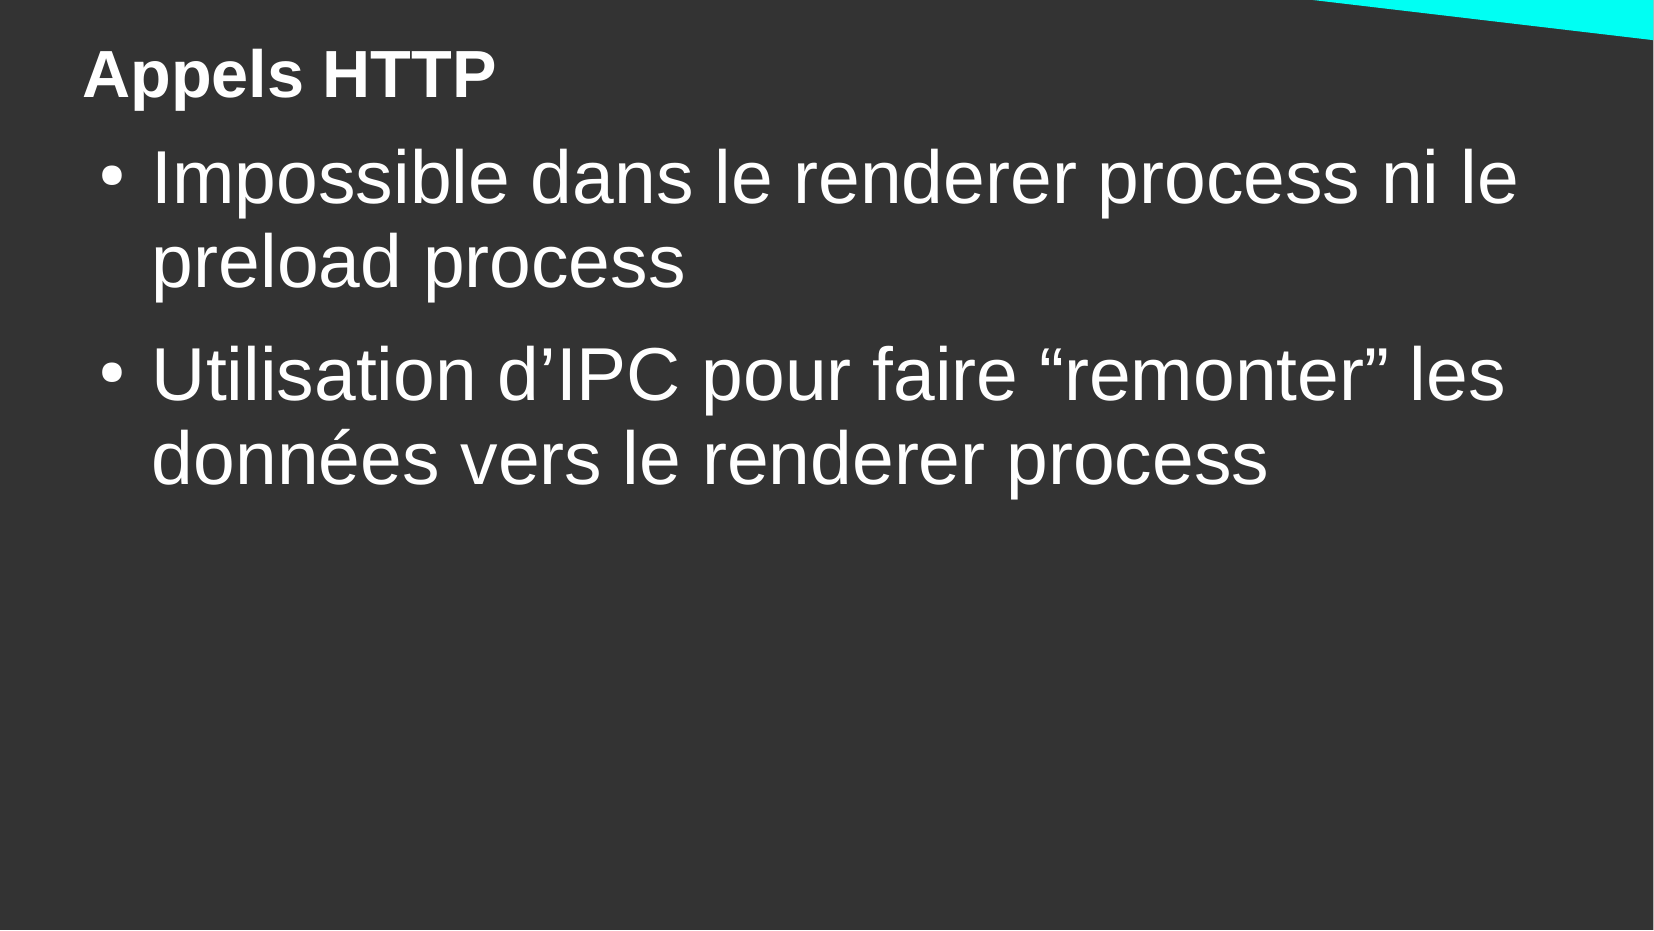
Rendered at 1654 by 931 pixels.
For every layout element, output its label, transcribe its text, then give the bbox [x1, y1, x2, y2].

text_box [1312, 0, 1654, 41]
title Appels HTTP [82, 37, 1571, 112]
list Impossible dans le renderer process ni le preload process Utilisation d’IPC pour faire “remonter” les données vers le renderer process [80, 135, 1619, 780]
